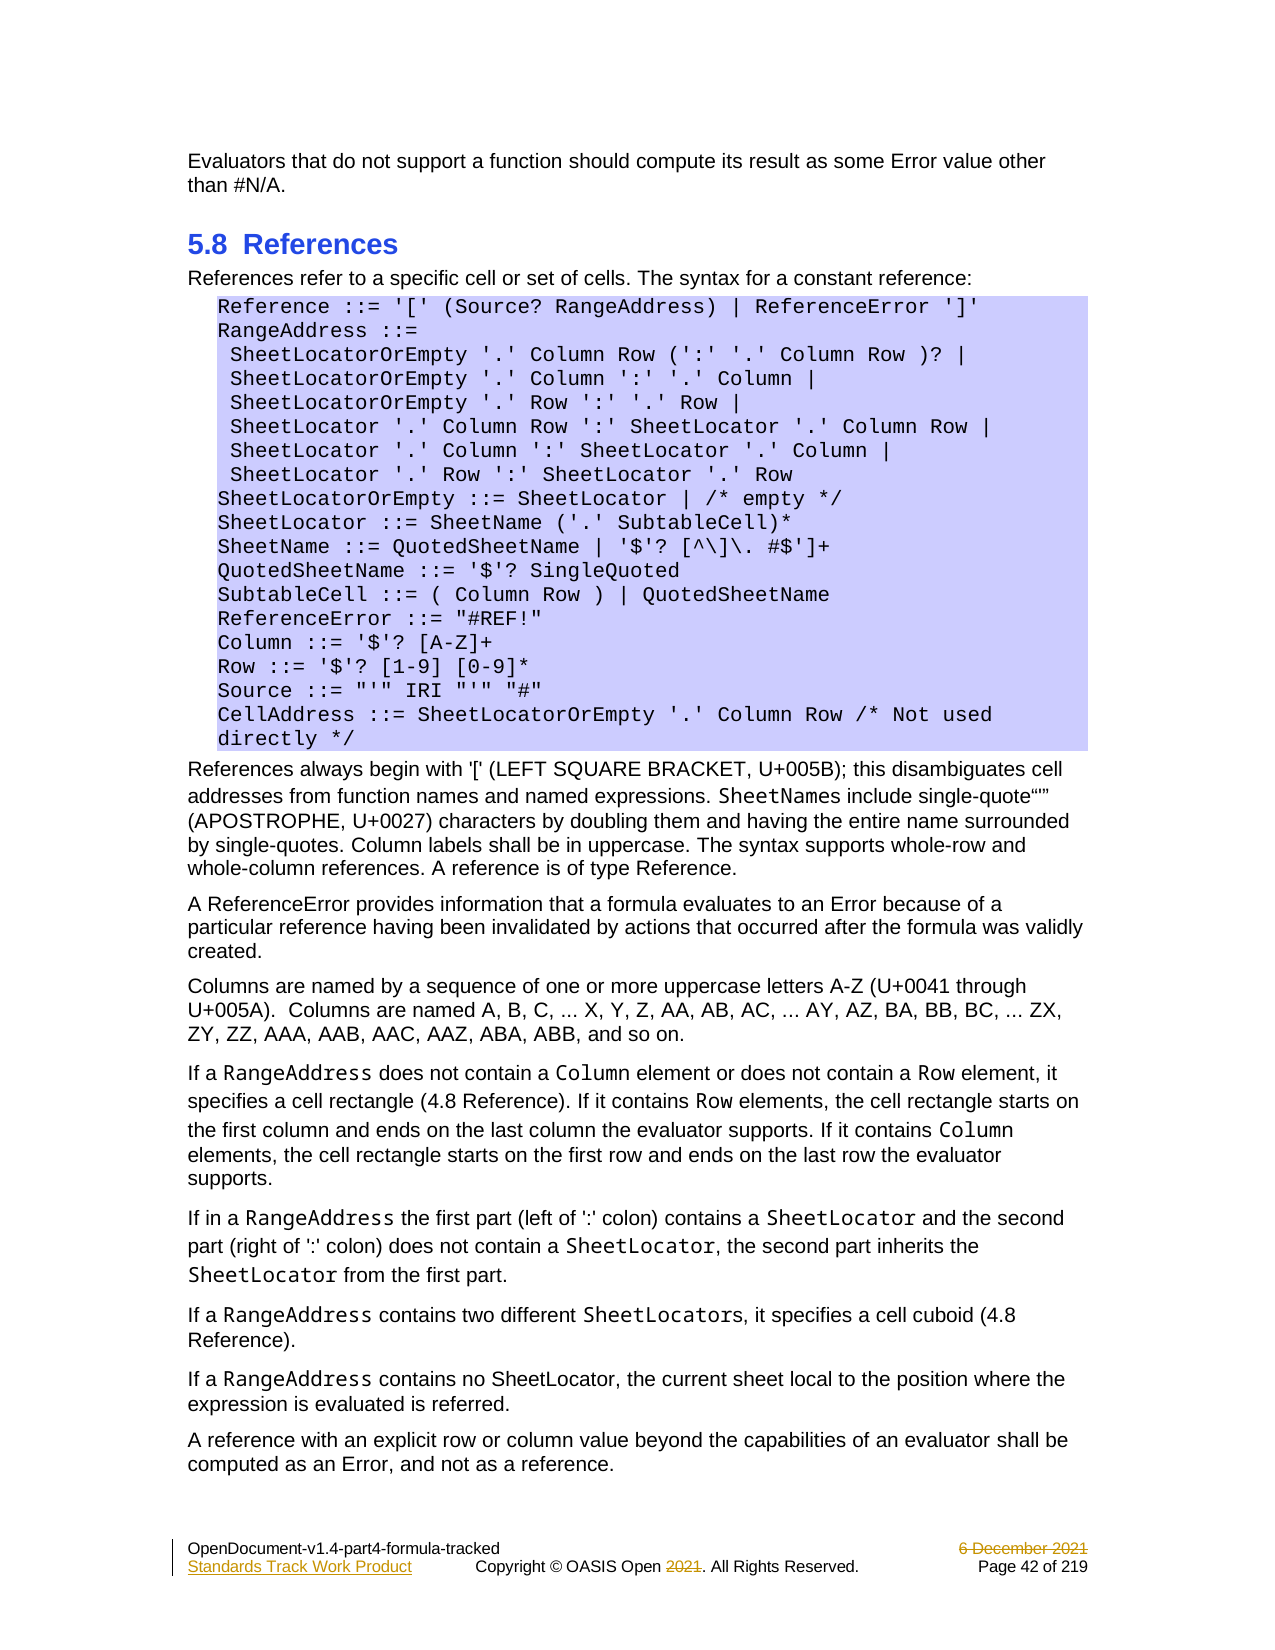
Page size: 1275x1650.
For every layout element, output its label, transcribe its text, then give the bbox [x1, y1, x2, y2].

text Columns are named by a sequence of one or more uppercase letters A-Z (U+0041 through U+005A). Columns are named A, B, C, ... X, Y, Z, AA, AB, AC, ... AY, AZ, BA, BB, BC, ... ZX, ZY, ZZ, AAA, AAB, AAC, AAZ, ABA, ABB, and so on. [187, 975, 1088, 1046]
text If a RangeAddress does not contain a Column element or does not contain a Row element, it specifies a cell rectangle (4.8 Reference). If it contains Row elements, the cell rectangle starts on the first column and ends on the last column the evaluator supports. If it contains Column elements, the cell rectangle starts on the first row and ends on the last row the evaluator supports. [187, 1058, 1088, 1190]
text References refer to a specific cell or set of cells. The syntax for a constant reference: [187, 267, 1088, 290]
text ReferenceError ::= "#REF!" [217, 608, 1088, 632]
text If a RangeAddress contains no SheetLocator, the current sheet local to the position where the expression is evaluated is referred. [187, 1364, 1088, 1416]
text If in a RangeAddress the first part (left of ':' colon) contains a SheetLocator and the second part (right of ':' colon) does not contain a SheetLocator, the second part inherits the SheetLocator from the first part. [187, 1202, 1088, 1288]
text RangeAddress ::= SheetLocatorOrEmpty '.' Column Row (':' '.' Column Row )? | SheetLocatorOrEmpty '.' Column ':' '.' Column | SheetLocatorOrEmpty '.' Row ':' '.' Row | SheetLocator '.' Column Row ':' SheetLocator '.' Column Row | SheetLocator '.' Column ':' SheetLocator '.' Column | SheetLocator '.' Row ':' SheetLocator '.' Row [217, 320, 1088, 488]
text QuotedSheetName ::= '$'? SingleQuoted [217, 560, 1088, 584]
text References always begin with '[' (LEFT SQUARE BRACKET, U+005B); this disambiguates cell addresses from function names and named expressions. SheetNames include single-quote“'” (APOSTROPHE, U+0027) characters by doubling them and having the entire name surrounded by single-quotes. Column labels shall be in uppercase. The syntax supports whole-row and whole-column references. A reference is of type Reference. [187, 757, 1088, 880]
text A ReferenceError provides information that a formula evaluates to an Error because of a particular reference having been invalidated by actions that occurred after the formula was validly created. [187, 892, 1088, 963]
text SubtableCell ::= ( Column Row ) | QuotedSheetName [217, 584, 1088, 608]
text SheetLocator ::= SheetName ('.' SubtableCell)* [217, 512, 1088, 536]
subtitle References [187, 228, 1088, 261]
text If a RangeAddress contains two different SheetLocators, it specifies a cell cuboid (4.8 Reference). [187, 1300, 1088, 1352]
text SheetName ::= QuotedSheetName | '$'? [^\]\. #$']+ [217, 536, 1088, 560]
text Source ::= "'" IRI "'" "#" [217, 679, 1088, 703]
text Column ::= '$'? [A-Z]+ [217, 632, 1088, 656]
text A reference with an explicit row or column value beyond the capabilities of an evaluator shall be computed as an Error, and not as a reference. [187, 1428, 1088, 1476]
text Row ::= '$'? [1-9] [0-9]* [217, 656, 1088, 679]
text SheetLocatorOrEmpty ::= SheetLocator | /* empty */ [217, 488, 1088, 512]
text Reference ::= '[' (Source? RangeAddress) | ReferenceError ']' [217, 296, 1088, 320]
text CellAddress ::= SheetLocatorOrEmpty '.' Column Row /* Not used directly */ [217, 703, 1088, 751]
text Evaluators that do not support a function should compute its result as some Error value other than #N/A. [187, 150, 1088, 197]
